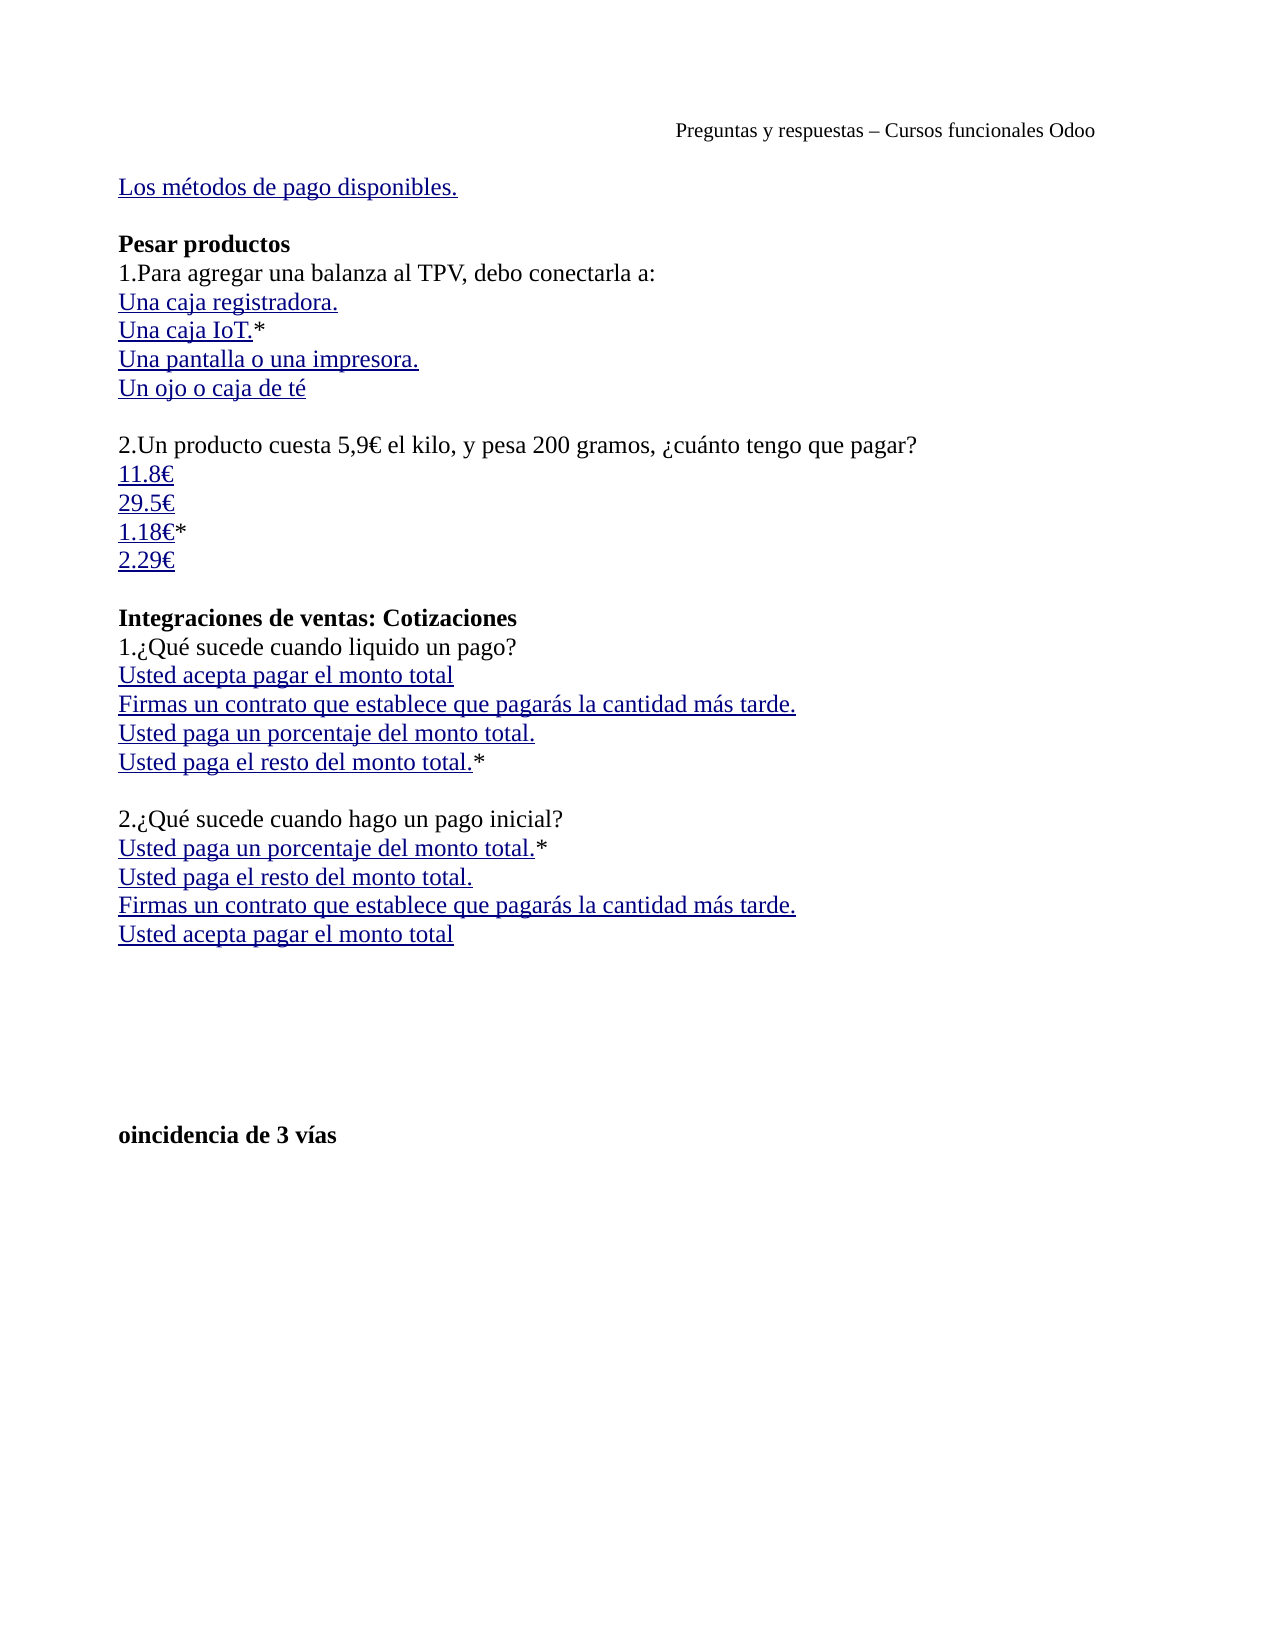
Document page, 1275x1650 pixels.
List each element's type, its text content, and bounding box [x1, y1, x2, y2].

text Un ojo o caja de té [118, 373, 1157, 402]
text 1.18€* [118, 517, 1157, 545]
text Una caja registradora. [118, 287, 1157, 315]
text Una pantalla o una impresora. [118, 344, 1157, 373]
text 11.8€ [118, 459, 1157, 488]
text Integraciones de ventas: Cotizaciones [118, 603, 1157, 632]
text 2.29€ [118, 545, 1157, 574]
text Los métodos de pago disponibles. [118, 172, 1157, 200]
text 2.¿Qué sucede cuando hago un pago inicial? [118, 804, 1157, 833]
text Firmas un contrato que establece que pagarás la cantidad más tarde. [118, 890, 1157, 919]
text Pesar productos [118, 229, 1157, 258]
text Usted paga el resto del monto total. [118, 862, 1157, 890]
text Usted paga un porcentaje del monto total.* [118, 833, 1157, 862]
text Usted paga el resto del monto total.* [118, 747, 1157, 775]
text Usted paga un porcentaje del monto total. [118, 718, 1157, 747]
text Una caja IoT.* [118, 315, 1157, 344]
text Usted acepta pagar el monto total [118, 919, 1157, 948]
text 29.5€ [118, 488, 1157, 517]
text oincidencia de 3 vías [118, 1120, 1157, 1149]
text 1.¿Qué sucede cuando liquido un pago? [118, 632, 1157, 660]
text Usted acepta pagar el monto total [118, 660, 1157, 689]
text 2.Un producto cuesta 5,9€ el kilo, y pesa 200 gramos, ¿cuánto tengo que pagar? [118, 430, 1157, 459]
text 1.Para agregar una balanza al TPV, debo conectarla a: [118, 258, 1157, 287]
text Firmas un contrato que establece que pagarás la cantidad más tarde. [118, 689, 1157, 718]
